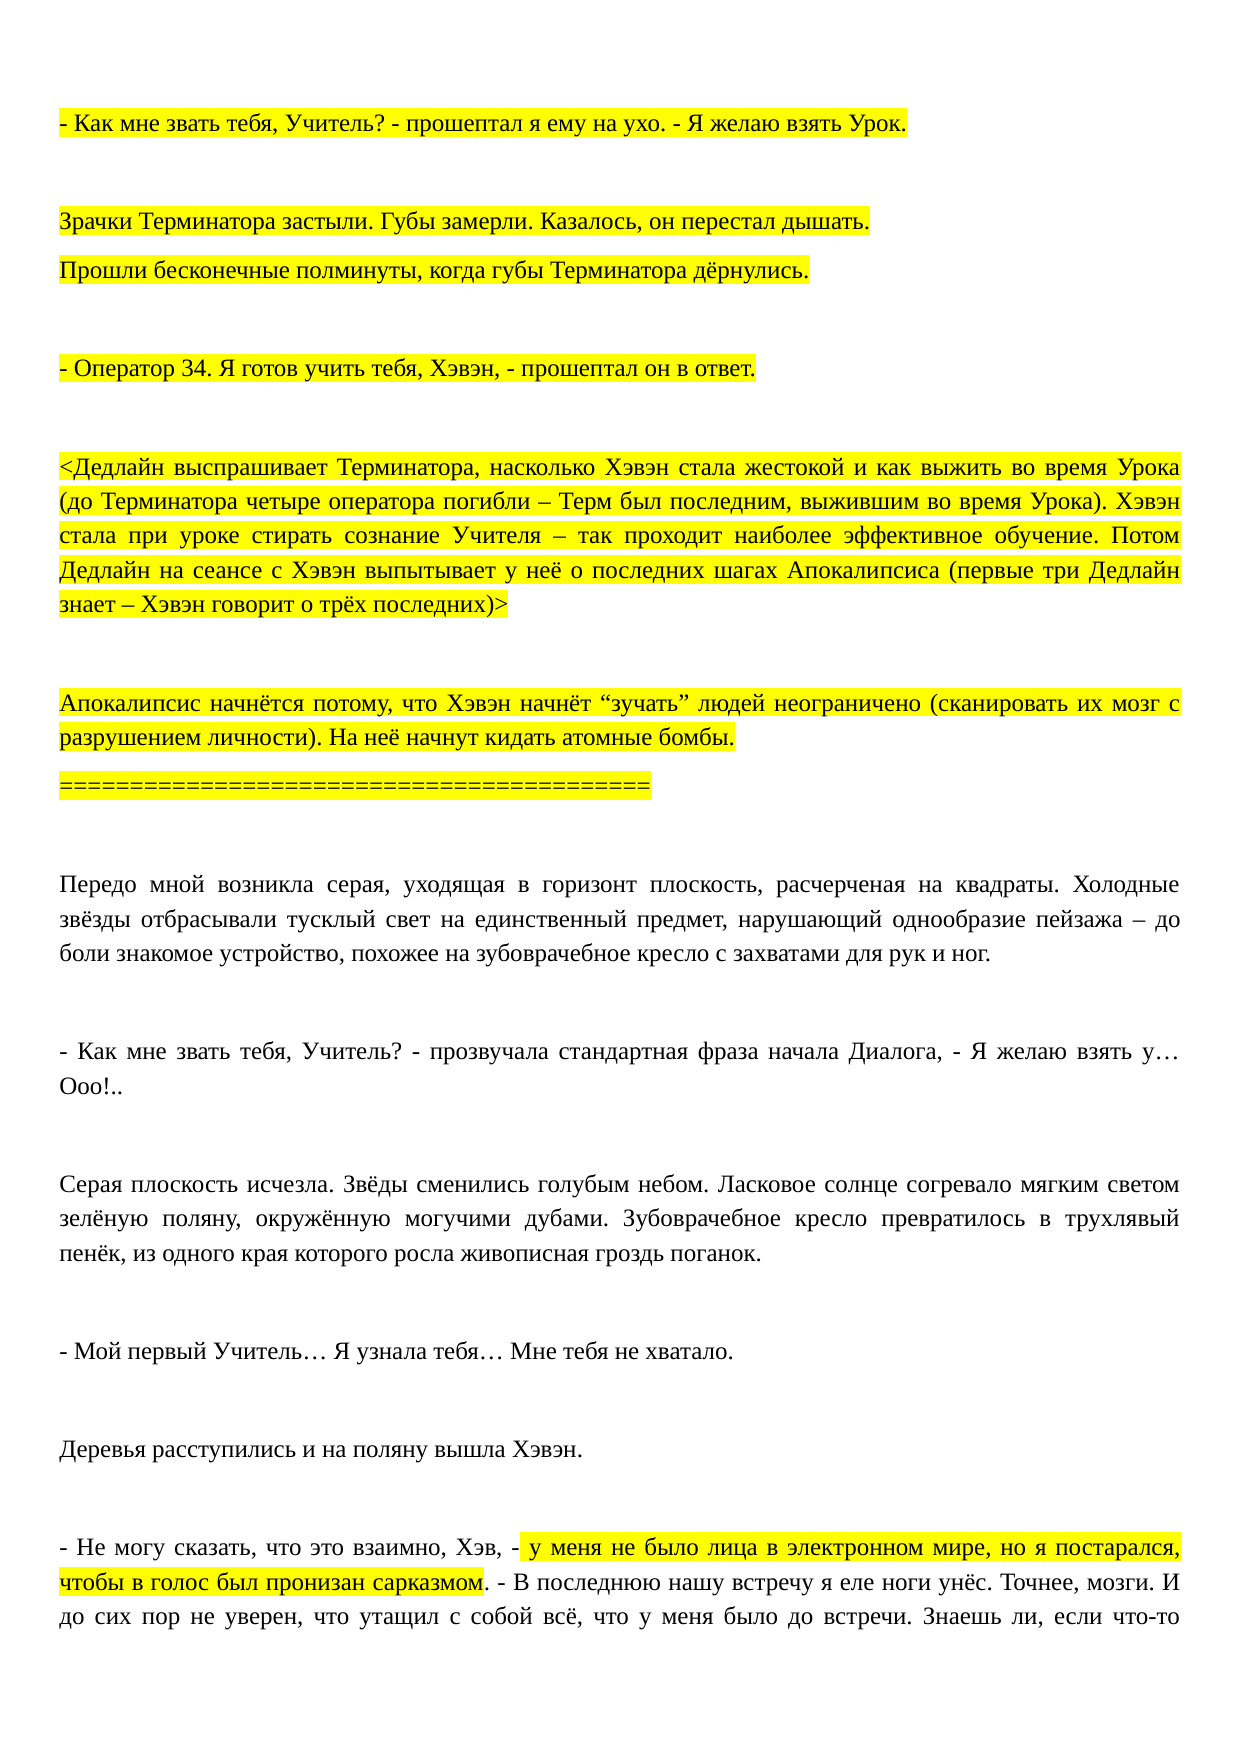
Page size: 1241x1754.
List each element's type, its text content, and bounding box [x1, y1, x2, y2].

text Апокалипсис начнётся потому, что Хэвэн начнёт “зучать” людей неограничено (сканировать их мозг с разрушением личности). На неё начнут кидать атомные бомбы. [59, 688, 1181, 751]
text - Как мне звать тебя, Учитель? - прошептал я ему на ухо. - Я желаю взять Урок. [59, 108, 1181, 137]
text - Мой первый Учитель… Я узнала тебя… Мне тебя не хватало. [59, 1336, 1181, 1365]
text Прошли бесконечные полминуты, когда губы Терминатора дёрнулись. [59, 255, 1181, 284]
text ========================================== [59, 771, 1181, 800]
text - Оператор 34. Я готов учить тебя, Хэвэн, - прошептал он в ответ. [59, 353, 1181, 382]
text - Не могу сказать, что это взаимно, Хэв, - у меня не было лица в электронном мире, но я постарался, чтобы в голос был пронизан сарказмом. - В последнюю нашу встречу я еле ноги унёс. Точнее, мозги. И до сих пор не уверен, что утащил с собой всё, что у меня было до встречи. Знаешь ли, если что-то [59, 1532, 1181, 1630]
text Передо мной возникла серая, уходящая в горизонт плоскость, расчерченая на квадраты. Холодные звёзды отбрасывали тусклый свет на единственный предмет, нарушающий однообразие пейзажа – до боли знакомое устройство, похожее на зубоврачебное кресло с захватами для рук и ног. [59, 869, 1181, 967]
text - Как мне звать тебя, Учитель? - прозвучала стандартная фраза начала Диалога, - Я желаю взять у… Ооо!.. [59, 1036, 1181, 1099]
text Серая плоскость исчезла. Звёды сменились голубым небом. Ласковое солнце согревало мягким светом зелёную поляну, окружённую могучими дубами. Зубоврачебное кресло превратилось в трухлявый пенёк, из одного края которого росла живописная гроздь поганок. [59, 1169, 1181, 1267]
text Деревья расступились и на поляну вышла Хэвэн. [59, 1434, 1181, 1463]
text <Дедлайн выспрашивает Терминатора, насколько Хэвэн стала жестокой и как выжить во время Урока (до Терминатора четыре оператора погибли – Терм был последним, выжившим во время Урока). Хэвэн стала при уроке стирать сознание Учителя – так проходит наиболее эффективное обучение. Потом Дедлайн на сеансе с Хэвэн выпытывает у неё о последних шагах Апокалипсиса (первые три Дедлайн знает – Хэвэн говорит о трёх последних)> [59, 452, 1181, 618]
text Зрачки Терминатора застыли. Губы замерли. Казалось, он перестал дышать. [59, 206, 1181, 235]
